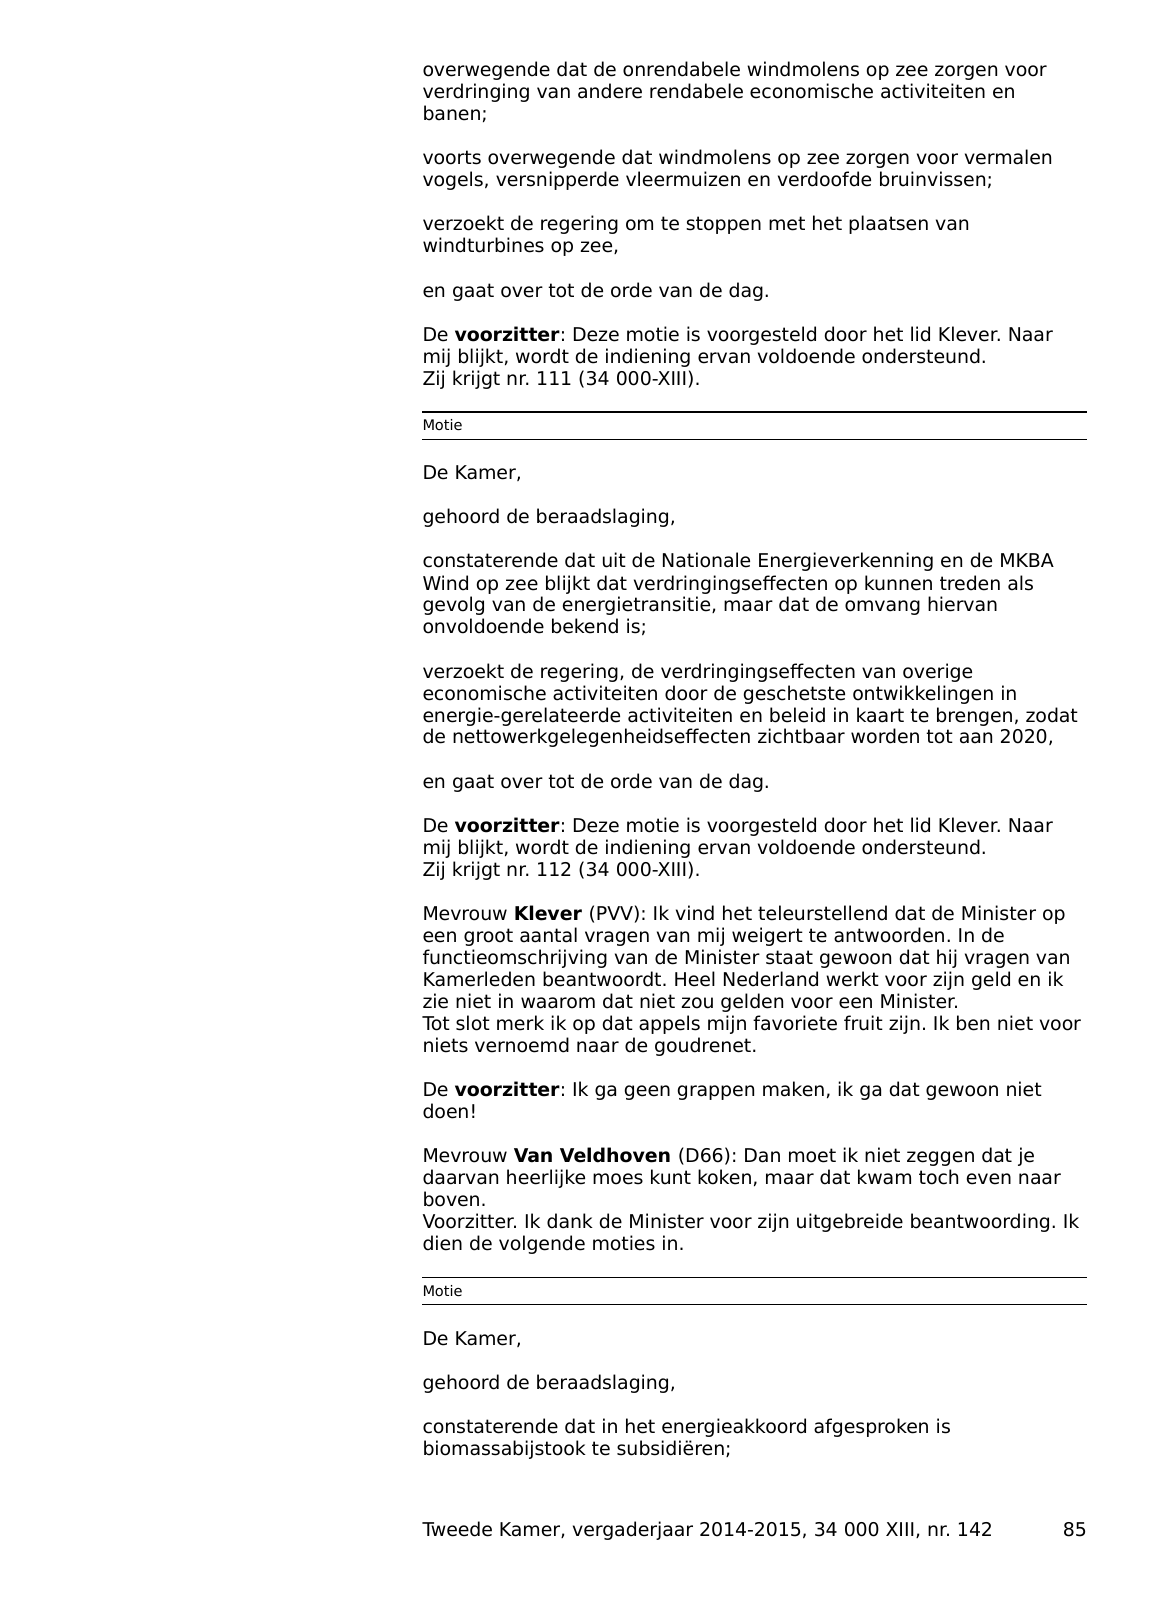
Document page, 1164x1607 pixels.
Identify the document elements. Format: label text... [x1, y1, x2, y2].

text overwegende dat de onrendabele windmolens op zee zorgen voor verdringing van andere rendabele economische activiteiten en banen; [422, 59, 1087, 125]
text gehoord de beraadslaging, [422, 506, 1087, 528]
text De voorzitter: Deze motie is voorgesteld door het lid Klever. Naar mij blijkt, wordt de indiening ervan voldoende ondersteund. [422, 815, 1087, 859]
text voorts overwegende dat windmolens op zee zorgen voor vermalen vogels, versnipperde vleermuizen en verdoofde bruinvissen; [422, 147, 1087, 191]
text en gaat over tot de orde van de dag. [422, 279, 1087, 301]
table_header Motie [422, 1278, 1087, 1304]
text Zij krijgt nr. 112 (34 000-XIII). [422, 859, 1087, 881]
text verzoekt de regering, de verdringingseffecten van overige economische activiteiten door de geschetste ontwikkelingen in energie-gerelateerde activiteiten en beleid in kaart te brengen, zodat de nettowerkgelegenheidseffecten zichtbaar worden tot aan 2020, [422, 661, 1087, 748]
text Zij krijgt nr. 111 (34 000-XIII). [422, 368, 1087, 389]
text De Kamer, [422, 462, 1087, 484]
table_header Motie [422, 413, 1087, 439]
text constaterende dat uit de Nationale Energieverkenning en de MKBA Wind op zee blijkt dat verdringingseffecten op kunnen treden als gevolg van de energietransitie, maar dat de omvang hiervan onvoldoende bekend is; [422, 550, 1087, 638]
text De voorzitter: Deze motie is voorgesteld door het lid Klever. Naar mij blijkt, wordt de indiening ervan voldoende ondersteund. [422, 324, 1087, 368]
text verzoekt de regering om te stoppen met het plaatsen van windturbines op zee, [422, 213, 1087, 257]
text constaterende dat in het energieakkoord afgesproken is biomassabijstook te subsidiëren; [422, 1416, 1087, 1460]
text De voorzitter: Ik ga geen grappen maken, ik ga dat gewoon niet doen! [422, 1079, 1087, 1123]
text Mevrouw Van Veldhoven (D66): Dan moet ik niet zeggen dat je daarvan heerlijke moes kunt koken, maar dat kwam toch even naar boven. [422, 1145, 1087, 1211]
text Mevrouw Klever (PVV): Ik vind het teleurstellend dat de Minister op een groot aantal vragen van mij weigert te antwoorden. In de functieomschrijving van de Minister staat gewoon dat hij vragen van Kamerleden beantwoordt. Heel Nederland werkt voor zijn geld en ik zie niet in waarom dat niet zou gelden voor een Minister. [422, 903, 1087, 1013]
text De Kamer, [422, 1327, 1087, 1349]
text gehoord de beraadslaging, [422, 1372, 1087, 1394]
text Tot slot merk ik op dat appels mijn favoriete fruit zijn. Ik ben niet voor niets vernoemd naar de goudrenet. [422, 1013, 1087, 1057]
text Voorzitter. Ik dank de Minister voor zijn uitgebreide beantwoording. Ik dien de volgende moties in. [422, 1211, 1087, 1255]
text en gaat over tot de orde van de dag. [422, 771, 1087, 793]
